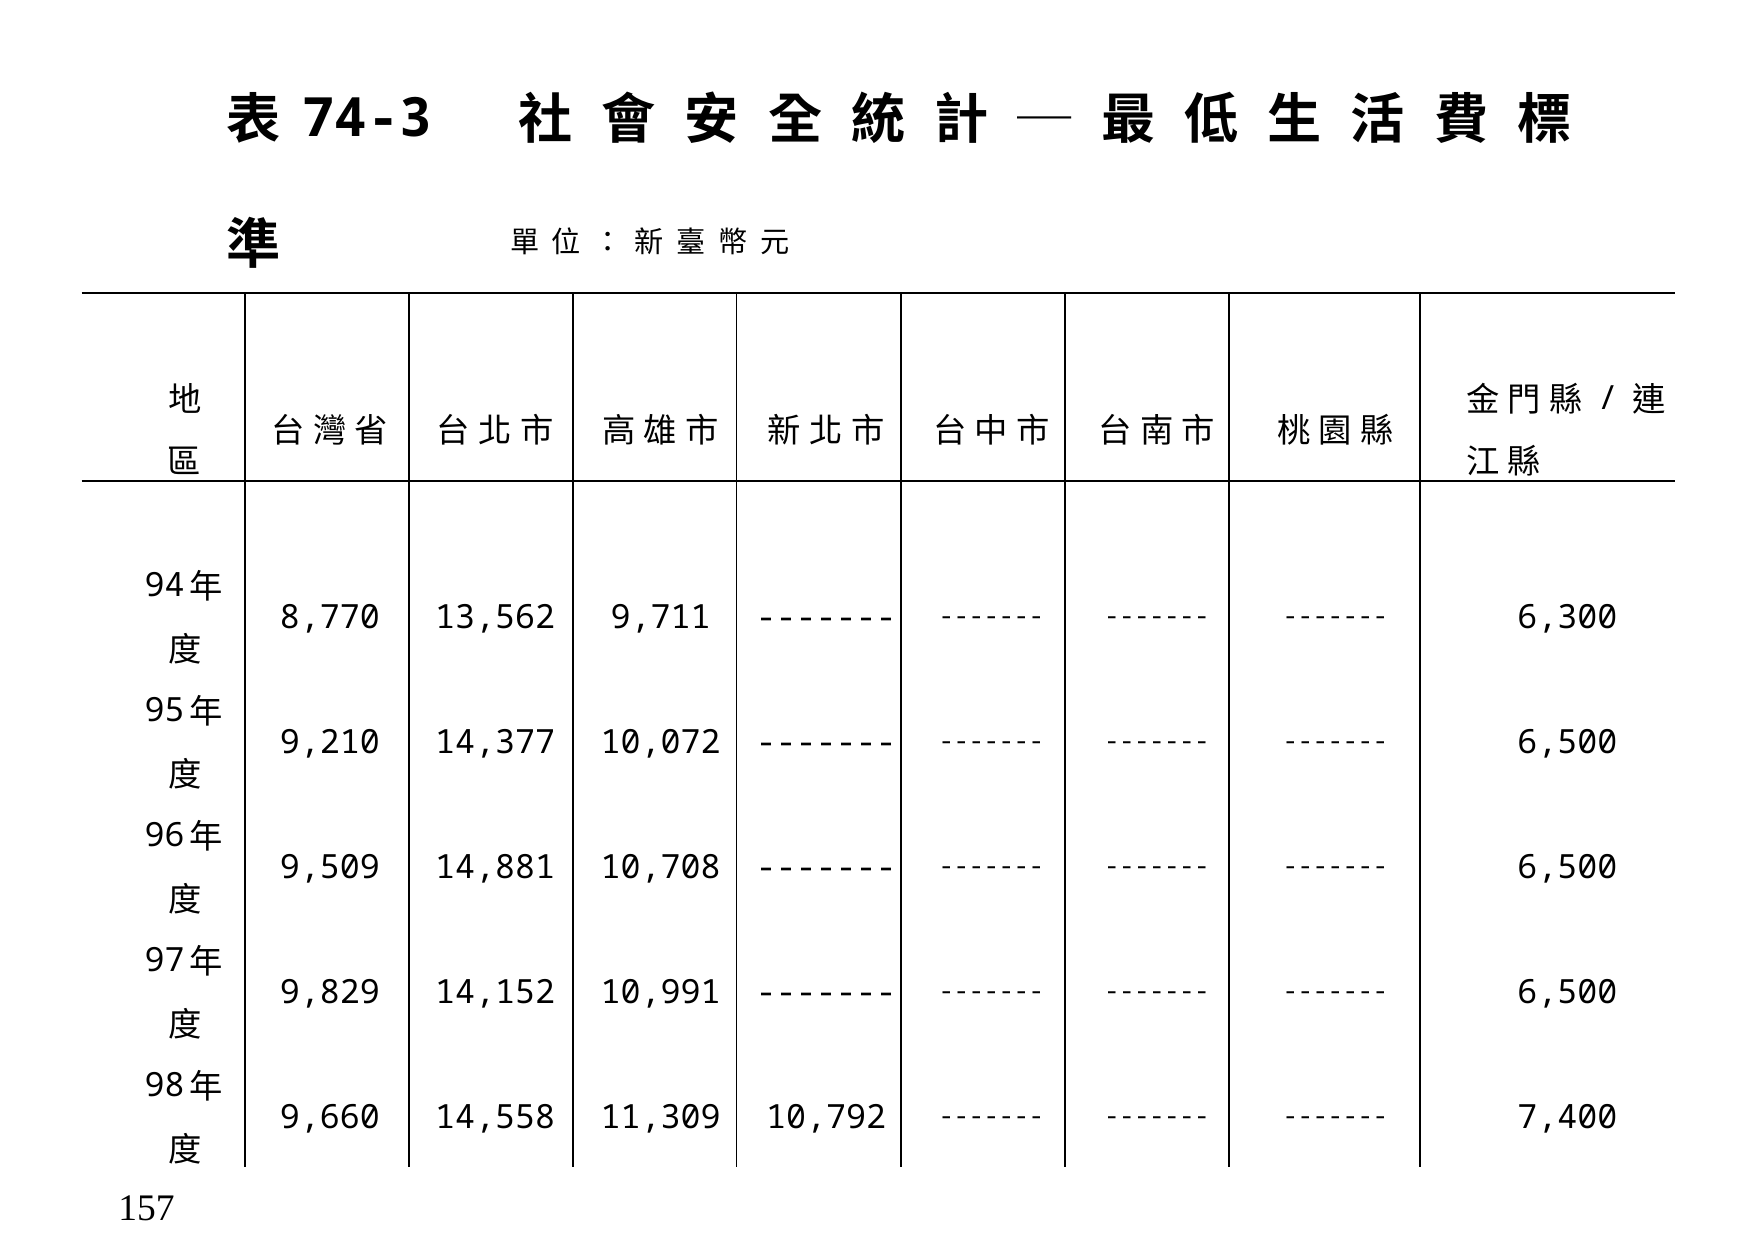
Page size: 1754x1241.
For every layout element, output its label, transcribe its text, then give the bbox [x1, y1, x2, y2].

table_cell 10,708 [574, 792, 736, 917]
table_cell 14,152 [410, 917, 572, 1042]
table_cell 6,500 [1421, 917, 1675, 1042]
table_cell ------- [737, 667, 900, 792]
table_cell ------- [1066, 482, 1228, 667]
table_cell ------- [737, 482, 900, 667]
table_cell 94年度 [82, 482, 244, 667]
table_cell 9,210 [246, 667, 408, 792]
table_cell 8,770 [246, 482, 408, 667]
table_cell 14,377 [410, 667, 572, 792]
table_cell ------- [1066, 917, 1228, 1042]
table_header 台南市 [1066, 294, 1228, 480]
table_cell ------- [902, 1042, 1064, 1167]
table_cell ------- [1230, 792, 1419, 917]
table_header 台北市 [410, 294, 572, 480]
table_cell 9,660 [246, 1042, 408, 1167]
table_cell 10,072 [574, 667, 736, 792]
table_cell 95年度 [82, 667, 244, 792]
table_cell ------- [902, 917, 1064, 1042]
table_cell ------- [1230, 482, 1419, 667]
table_cell ------- [902, 792, 1064, 917]
table_cell ------- [1230, 1042, 1419, 1167]
table_header 高雄市 [574, 294, 736, 480]
table_header 台灣省 [246, 294, 408, 480]
table_cell 6,500 [1421, 667, 1675, 792]
table_cell 14,558 [410, 1042, 572, 1167]
table_cell 98年度 [82, 1042, 244, 1167]
table_cell ------- [902, 667, 1064, 792]
table_cell ------- [902, 482, 1064, 667]
table_cell 10,991 [574, 917, 736, 1042]
table_cell 96年度 [82, 792, 244, 917]
table_cell ------- [737, 792, 900, 917]
table_cell 97年度 [82, 917, 244, 1042]
table_cell ------- [1066, 792, 1228, 917]
table_header 金門縣/連江縣 [1421, 294, 1675, 480]
table_cell 7,400 [1421, 1042, 1675, 1167]
table_cell 9,829 [246, 917, 408, 1042]
table_cell 11,309 [574, 1042, 736, 1167]
table_cell ------- [1066, 1042, 1228, 1167]
table_cell 13,562 [410, 482, 572, 667]
table_cell 9,711 [574, 482, 736, 667]
table_cell 6,300 [1421, 482, 1675, 667]
table_cell 14,881 [410, 792, 572, 917]
table_header 台中市 [902, 294, 1064, 480]
table_cell 6,500 [1421, 792, 1675, 917]
table_header 桃園縣 [1230, 294, 1419, 480]
table_cell ------- [1230, 917, 1419, 1042]
table_cell ------- [737, 917, 900, 1042]
table_cell 10,792 [737, 1042, 900, 1167]
table_header 地 區 [82, 294, 244, 480]
text 表74-3 社會安全統計─最低生活費標準 單位：新臺幣元 [128, 42, 1628, 292]
table_header 新北市 [737, 294, 900, 480]
table_cell ------- [1230, 667, 1419, 792]
table_cell 9,509 [246, 792, 408, 917]
table_cell ------- [1066, 667, 1228, 792]
